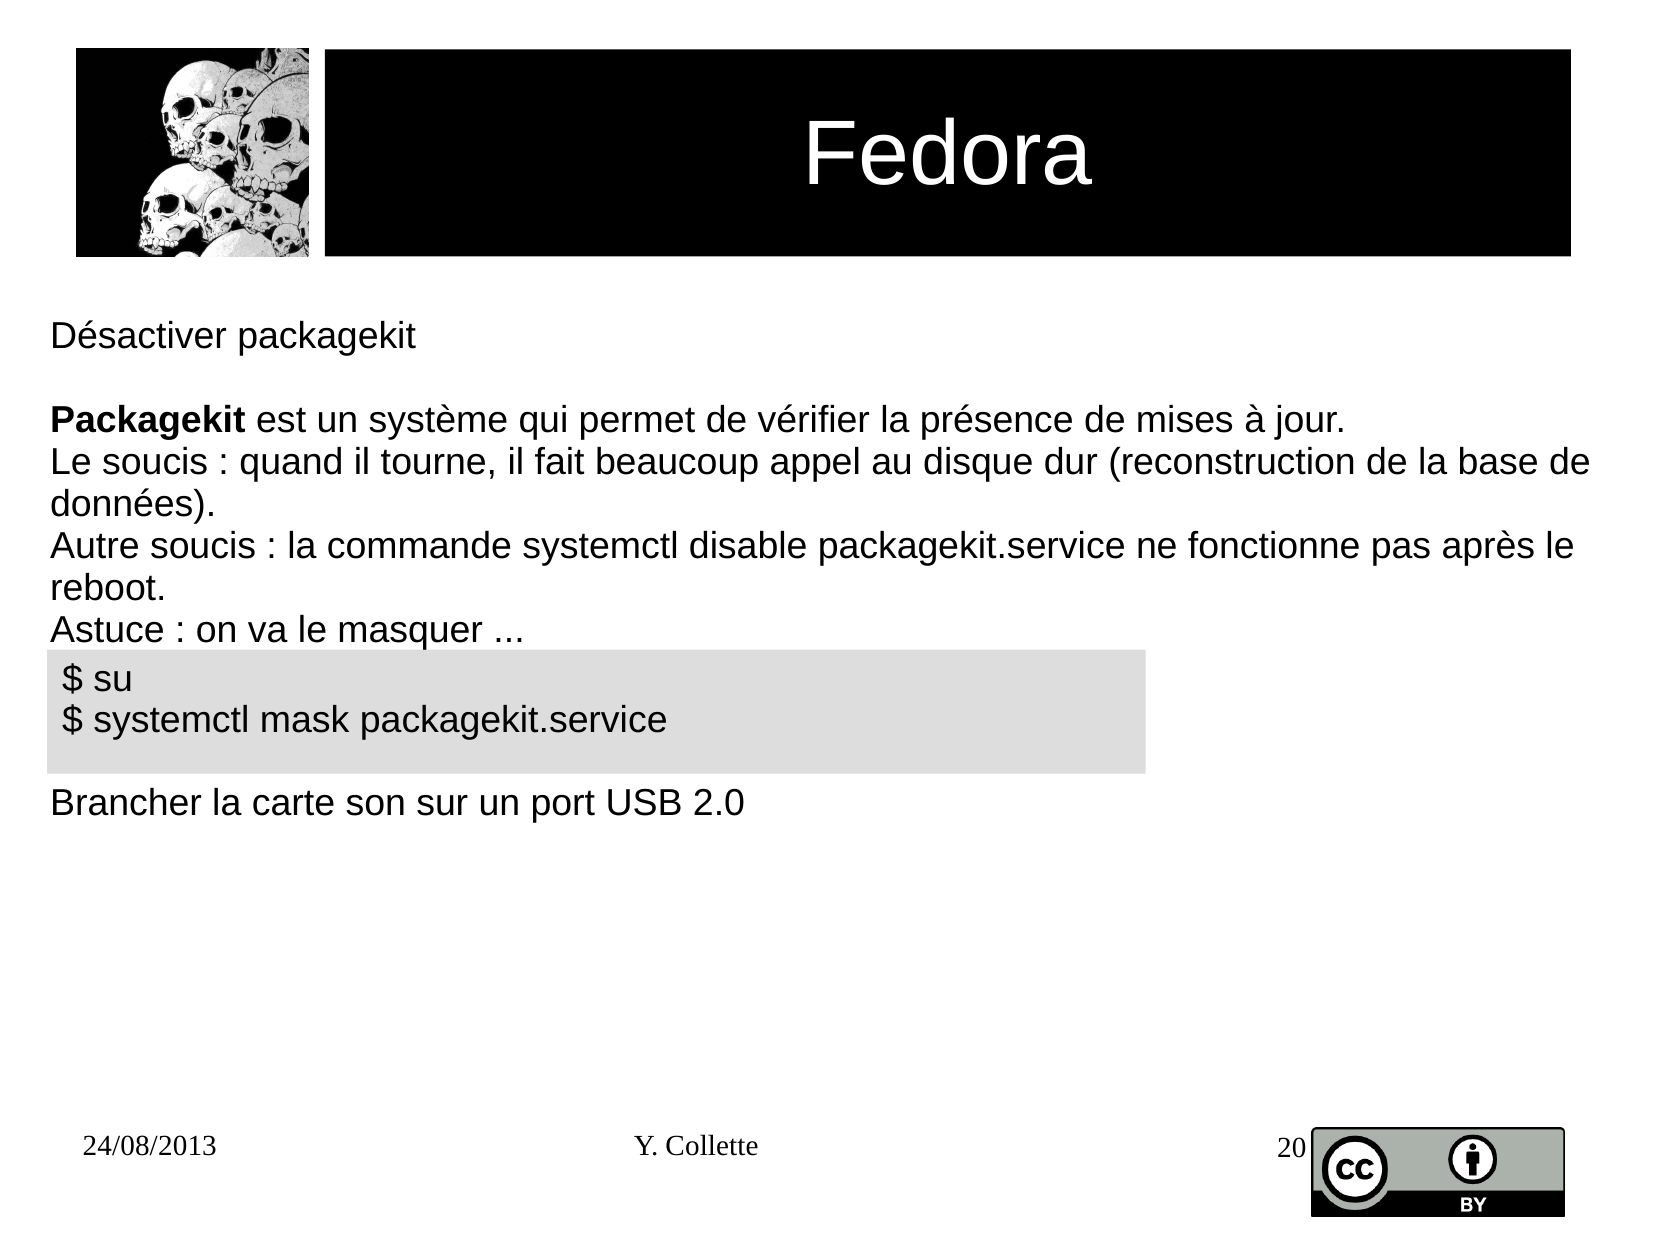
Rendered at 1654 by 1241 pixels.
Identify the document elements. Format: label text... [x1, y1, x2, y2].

text_box $ su $ systemctl mask packagekit.service [47, 658, 1146, 773]
text_box Désactiver packagekit Packagekit est un système qui permet de vérifier la présence de mises à jour. Le soucis : quand il tourne, il fait beaucoup appel au disque dur (reconstruction de la base de données). Autre soucis : la commande systemctl disable packagekit.service ne fonctionne pas après le reboot. Astuce : on va le masquer ... [35, 307, 1619, 658]
text_box Brancher la carte son sur un port USB 2.0 [35, 773, 1619, 831]
picture [1311, 1127, 1565, 1217]
title Fedora [324, 49, 1571, 257]
picture [76, 48, 309, 257]
